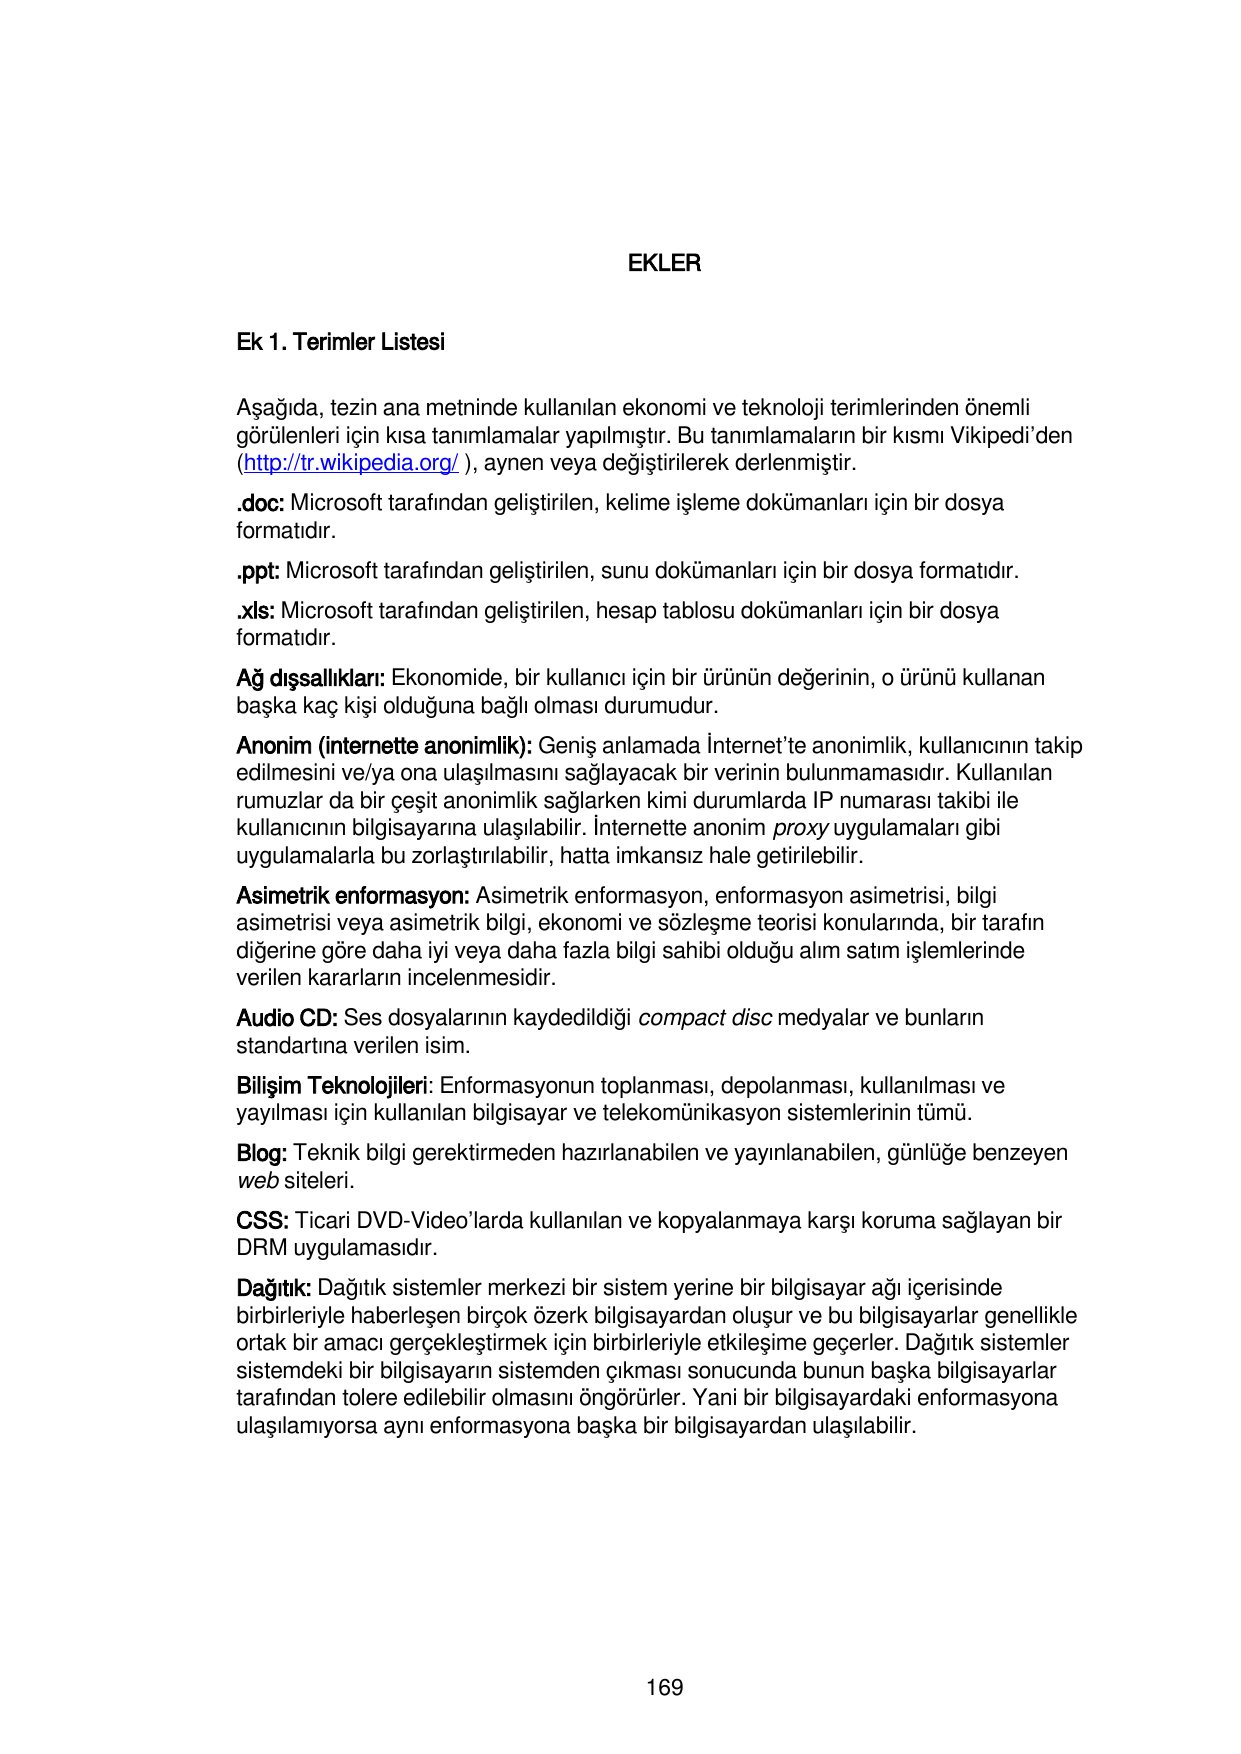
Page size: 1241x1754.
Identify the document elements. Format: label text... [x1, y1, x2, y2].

text Bilişim Teknolojileri: Enformasyonun toplanması, depolanması, kullanılması ve yayılması için kullanılan bilgisayar ve telekomünikasyon sistemlerinin tümü. [236, 1070, 1093, 1125]
text Asimetrik enformasyon: Asimetrik enformasyon, enformasyon asimetrisi, bilgi asimetrisi veya asimetrik bilgi, ekonomi ve sözleşme teorisi konularında, bir tarafın diğerine göre daha iyi veya daha fazla bilgi sahibi olduğu alım satım işlemlerinde verilen kararların incelenmesidir. [236, 880, 1093, 990]
subtitle Ek 1. Terimler Listesi [236, 326, 1093, 354]
text .ppt: Microsoft tarafından geliştirilen, sunu dokümanları için bir dosya formatıdır. [236, 555, 1093, 583]
text Dağıtık: Dağıtık sistemler merkezi bir sistem yerine bir bilgisayar ağı içerisinde birbirleriyle haberleşen birçok özerk bilgisayardan oluşur ve bu bilgisayarlar genellikle ortak bir amacı gerçekleştirmek için birbirleriyle etkileşime geçerler. Dağıtık sistemler sistemdeki bir bilgisayarın sistemden çıkması sonucunda bunun başka bilgisayarlar tarafından tolere edilebilir olmasını öngörürler. Yani bir bilgisayardaki enformasyona ulaşılamıyorsa aynı enformasyona başka bir bilgisayardan ulaşılabilir. [236, 1273, 1093, 1438]
text CSS: Ticari DVD-Video’larda kullanılan ve kopyalanmaya karşı koruma sağlayan bir DRM uygulamasıdır. [236, 1205, 1093, 1260]
text Blog: Teknik bilgi gerektirmeden hazırlanabilen ve yayınlanabilen, günlüğe benzeyen web siteleri. [236, 1138, 1093, 1193]
text .doc: Microsoft tarafından geliştirilen, kelime işleme dokümanları için bir dosya formatıdır. [236, 488, 1093, 543]
text Audio CD: Ses dosyalarının kaydedildiği compact disc medyalar ve bunların standartına verilen isim. [236, 1003, 1093, 1058]
text Ağ dışsallıkları: Ekonomide, bir kullanıcı için bir ürünün değerinin, o ürünü kullanan başka kaç kişi olduğuna bağlı olması durumudur. [236, 663, 1093, 718]
subtitle EKLER [236, 248, 1093, 275]
text Aşağıda, tezin ana metninde kullanılan ekonomi ve teknoloji terimlerinden önemli görülenleri için kısa tanımlamalar yapılmıştır. Bu tanımlamaların bir kısmı Vikipedi’den (http://tr.wikipedia.org/ ), aynen veya değiştirilerek derlenmiştir. [236, 393, 1093, 475]
text .xls: Microsoft tarafından geliştirilen, hesap tablosu dokümanları için bir dosya formatıdır. [236, 595, 1093, 650]
text Anonim (internette anonimlik): Geniş anlamada İnternet’te anonimlik, kullanıcının takip edilmesini ve/ya ona ulaşılmasını sağlayacak bir verinin bulunmamasıdır. Kullanılan rumuzlar da bir çeşit anonimlik sağlarken kimi durumlarda IP numarası takibi ile kullanıcının bilgisayarına ulaşılabilir. İnternette anonim proxy uygulamaları gibi uygulamalarla bu zorlaştırılabilir, hatta imkansız hale getirilebilir. [236, 730, 1093, 868]
